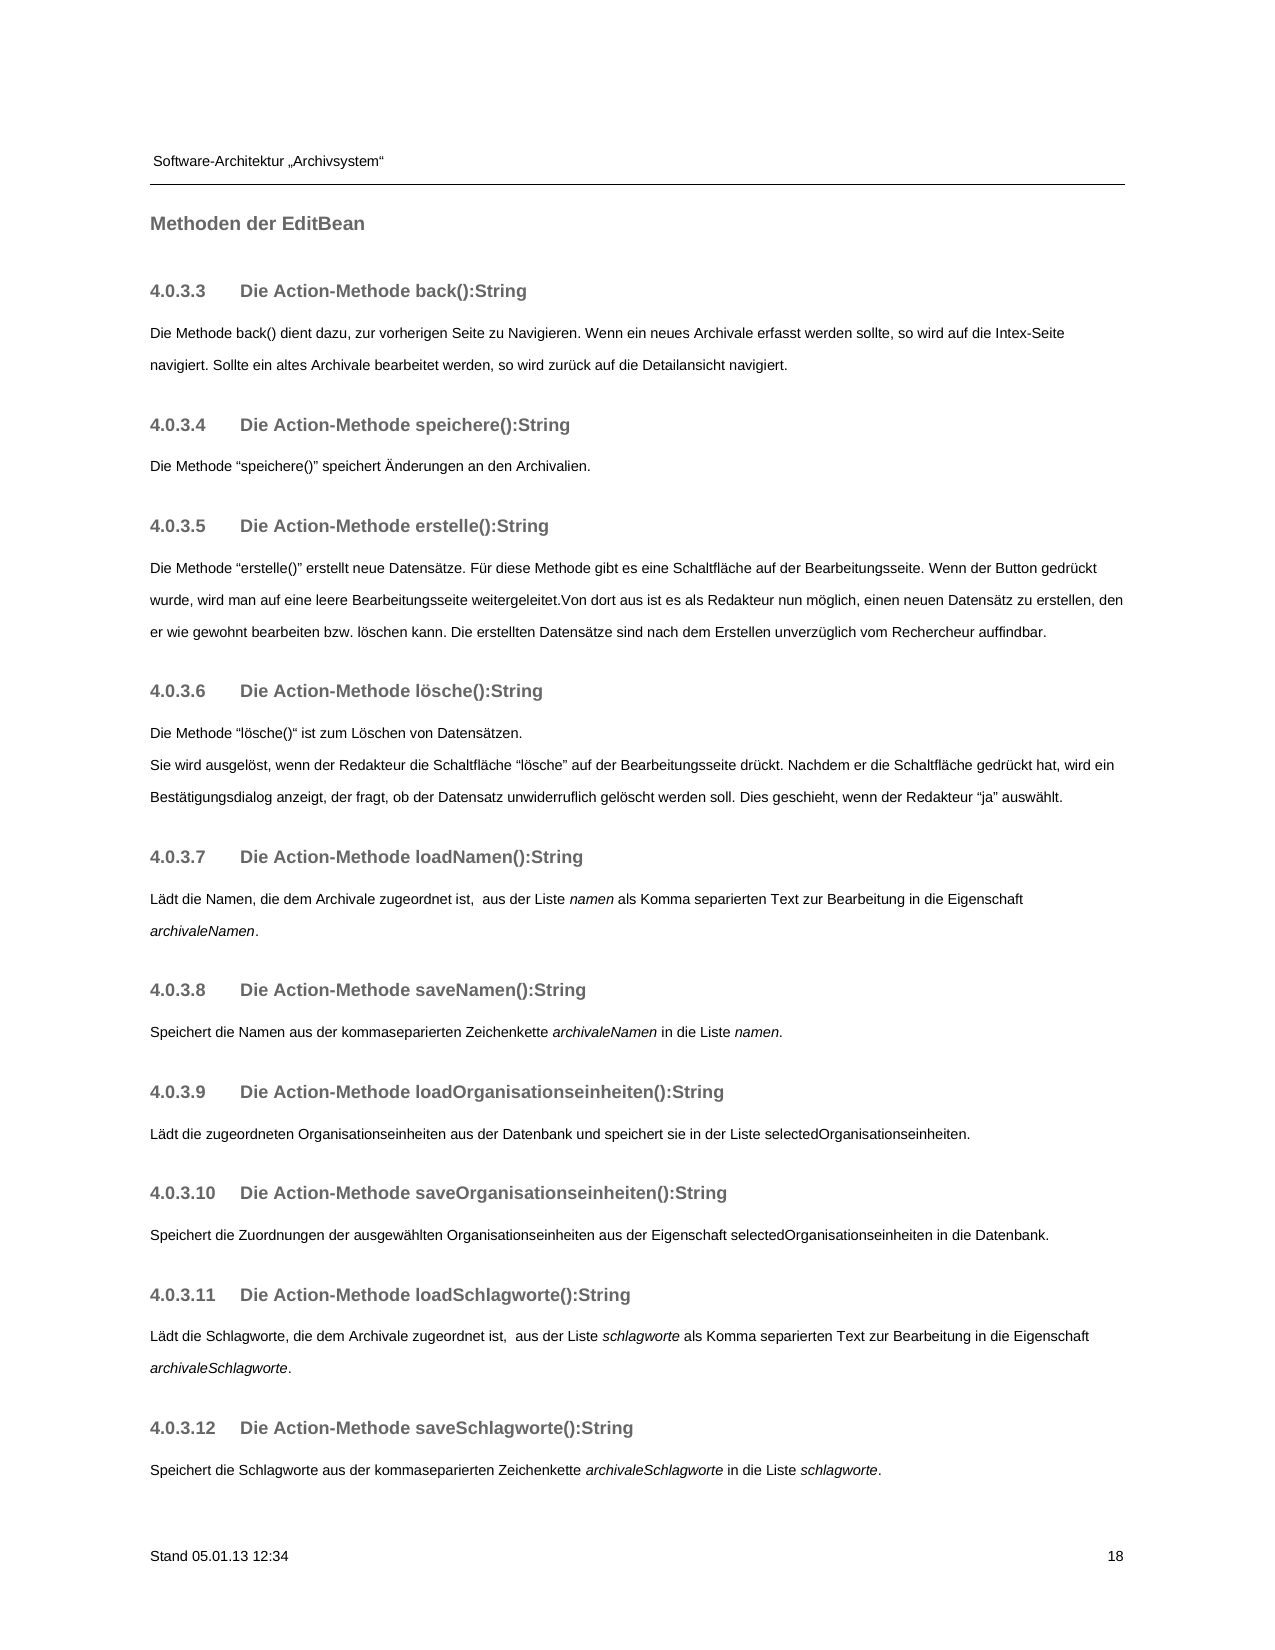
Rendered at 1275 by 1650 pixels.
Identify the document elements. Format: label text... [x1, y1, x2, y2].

text Sie wird ausgelöst, wenn der Redakteur die Schaltfläche “lösche” auf der Bearbeitungsseite drückt. Nachdem er die Schaltfläche gedrückt hat, wird ein Bestätigungsdialog anzeigt, der fragt, ob der Datensatz unwiderruflich gelöscht werden soll. Dies geschieht, wenn der Redakteur “ja” auswählt. [150, 758, 1125, 818]
text Die Methode “speichere()” speichert Änderungen an den Archivalien. [150, 459, 1125, 487]
text Die Methode back() dient dazu, zur vorherigen Seite zu Navigieren. Wenn ein neues Archivale erfasst werden sollte, so wird auf die Intex-Seite navigiert. Sollte ein altes Archivale bearbeitet werden, so wird zurück auf die Detailansicht navigiert. [150, 325, 1125, 385]
text Lädt die zugeordneten Organisationseinheiten aus der Datenbank und speichert sie in der Liste selectedOrganisationseinheiten. [150, 1126, 1125, 1154]
text Lädt die Namen, die dem Archivale zugeordnet ist, aus der Liste namen als Komma separierten Text zur Bearbeitung in die Eigenschaft archivaleNamen. [150, 891, 1125, 951]
subtitle Die Action-Methode lösche():String [150, 681, 1125, 716]
subtitle Die Action-Methode saveNamen():String [150, 980, 1125, 1015]
text Die Methode “erstelle()” erstellt neue Datensätze. Für diese Methode gibt es eine Schaltfläche auf der Bearbeitungsseite. Wenn der Button gedrückt wurde, wird man auf eine leere Bearbeitungsseite weitergeleitet.Von dort aus ist es als Redakteur nun möglich, einen neuen Datensätz zu erstellen, den er wie gewohnt bearbeiten bzw. löschen kann. Die erstellten Datensätze sind nach dem Erstellen unverzüglich vom Rechercheur auffindbar. [150, 560, 1125, 652]
text Speichert die Schlagworte aus der kommaseparierten Zeichenkette archivaleSchlagworte in die Liste schlagworte. [150, 1462, 1125, 1490]
subtitle Die Action-Methode loadOrganisationseinheiten():String [150, 1082, 1125, 1117]
text Speichert die Namen aus der kommaseparierten Zeichenkette archivaleNamen in die Liste namen. [150, 1025, 1125, 1053]
subtitle Methoden der EditBean [150, 213, 1125, 251]
subtitle Die Action-Methode saveSchlagworte():String [150, 1418, 1125, 1453]
subtitle Die Action-Methode back():String [150, 281, 1125, 316]
text Die Methode “lösche()“ ist zum Löschen von Datensätzen. [150, 726, 1125, 754]
text Lädt die Schlagworte, die dem Archivale zugeordnet ist, aus der Liste schlagworte als Komma separierten Text zur Bearbeitung in die Eigenschaft archivaleSchlagworte. [150, 1329, 1125, 1389]
subtitle Die Action-Methode saveOrganisationseinheiten():String [150, 1183, 1125, 1218]
subtitle Die Action-Methode erstelle():String [150, 516, 1125, 551]
subtitle Die Action-Methode loadNamen():String [150, 847, 1125, 882]
subtitle Die Action-Methode loadSchlagworte():String [150, 1284, 1125, 1319]
text Speichert die Zuordnungen der ausgewählten Organisationseinheiten aus der Eigenschaft selectedOrganisationseinheiten in die Datenbank. [150, 1227, 1125, 1255]
subtitle Die Action-Methode speichere():String [150, 414, 1125, 449]
